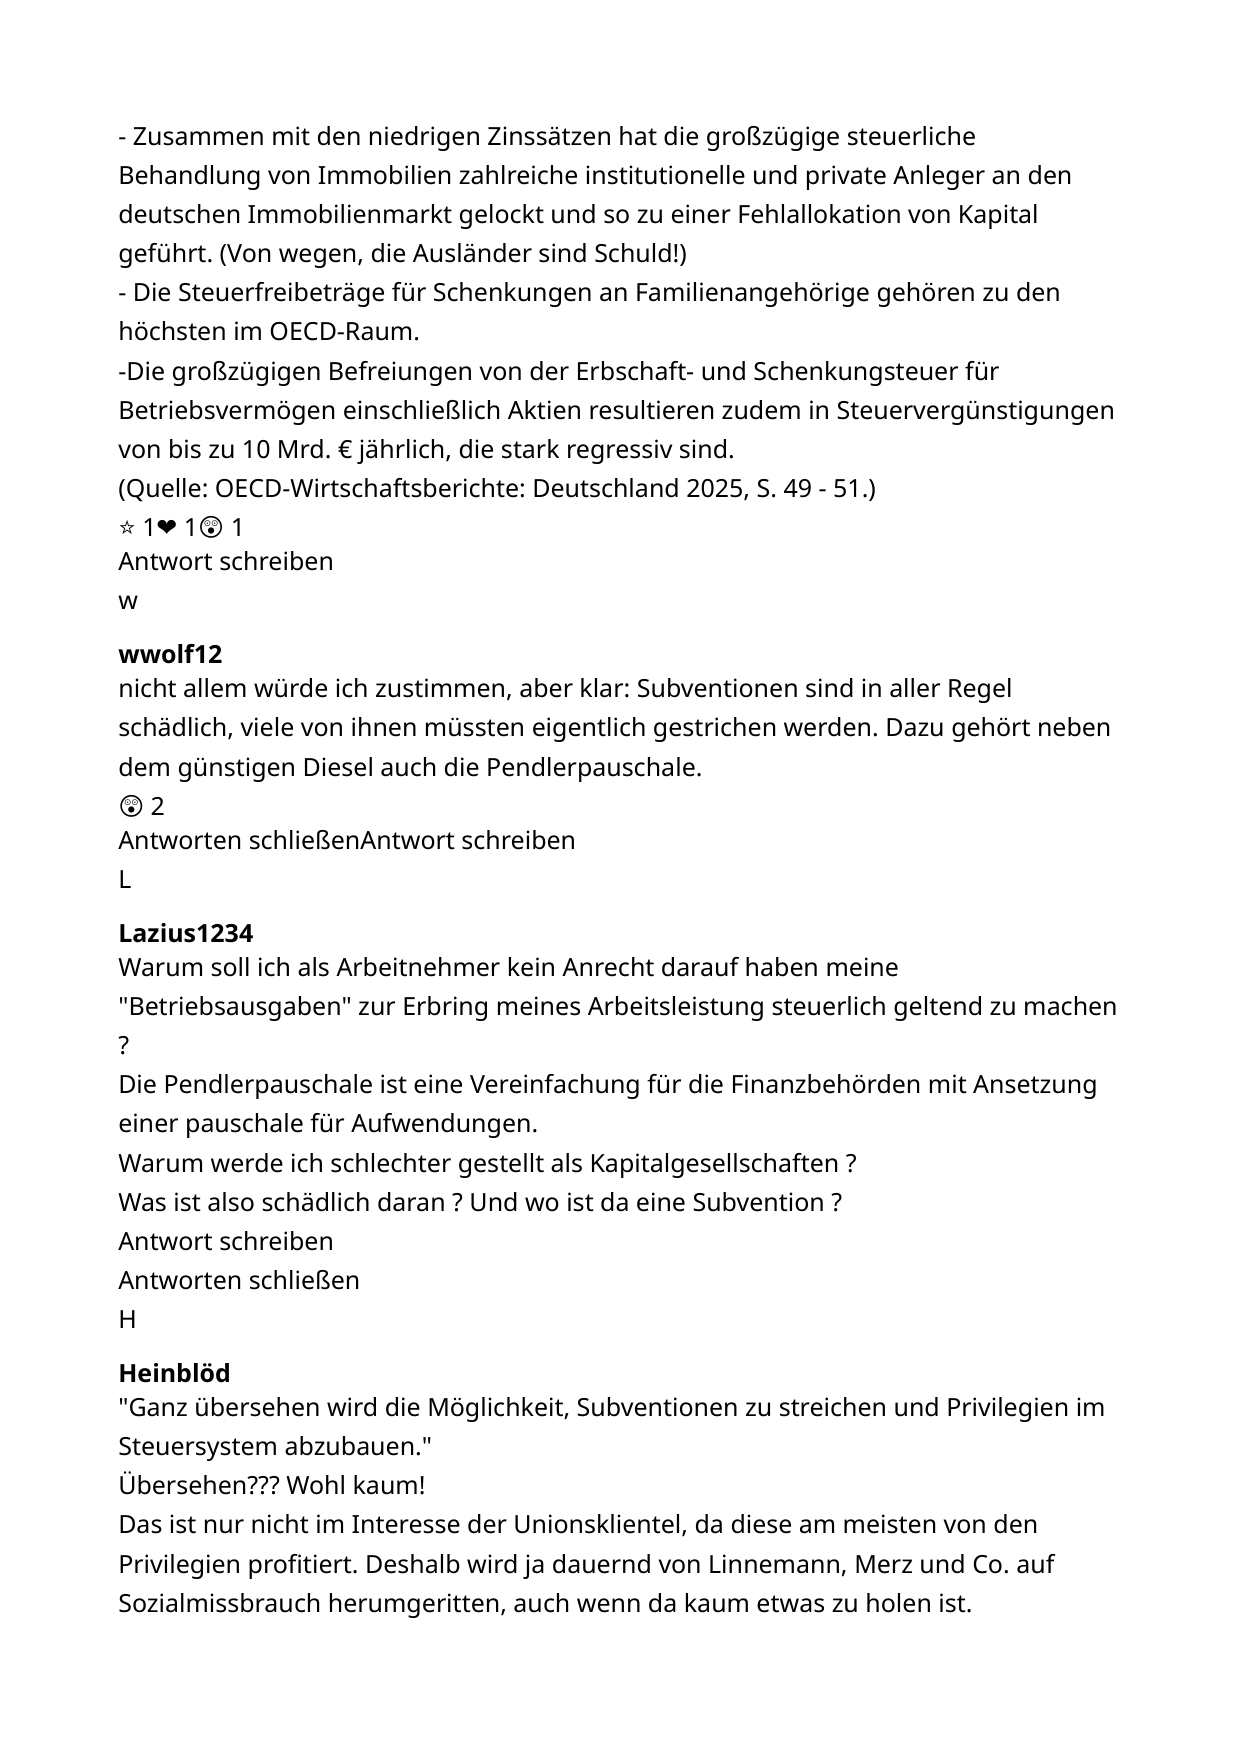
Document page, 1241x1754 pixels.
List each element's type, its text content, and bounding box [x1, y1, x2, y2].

text (Quelle: OECD-Wirtschaftsberichte: Deutschland 2025, S. 49 - 51.) [118, 471, 1122, 505]
subtitle wwolf12 [118, 637, 1122, 671]
text Antwort schreiben [118, 544, 1122, 578]
text "Ganz übersehen wird die Möglichkeit, Subventionen zu streichen und Privilegien im Steuersystem abzubauen." [118, 1390, 1122, 1463]
text - Zusammen mit den niedrigen Zinssätzen hat die großzügige steuerliche Behandlung von Immobilien zahlreiche institutionelle und private Anleger an den deutschen Immobilienmarkt gelockt und so zu einer Fehlallokation von Kapital geführt. (Von wegen, die Ausländer sind Schuld!) [118, 118, 1122, 270]
text Übersehen??? Wohl kaum! [118, 1468, 1122, 1502]
text -Die großzügigen Befreiungen von der Erbschaft- und Schenkungsteuer für Betriebsvermögen einschließlich Aktien resultieren zudem in Steuervergünstigungen von bis zu 10 Mrd. € jährlich, die stark regressiv sind. [118, 353, 1122, 466]
text nicht allem würde ich zustimmen, aber klar: Subventionen sind in aller Regel schädlich, viele von ihnen müssten eigentlich gestrichen werden. Dazu gehört neben dem günstigen Diesel auch die Pendlerpauschale. [118, 671, 1122, 783]
text 😲 2 [118, 788, 1122, 822]
subtitle Heinblöd [118, 1356, 1122, 1390]
text w [118, 583, 1122, 617]
text L [118, 862, 1122, 896]
text ⭐️ 1❤️ 1😲 1 [118, 510, 1122, 544]
text - Die Steuerfreibeträge für Schenkungen an Familienangehörige gehören zu den höchsten im OECD-Raum. [118, 275, 1122, 348]
text Antworten schließenAntwort schreiben [118, 822, 1122, 856]
text Was ist also schädlich daran ? Und wo ist da eine Subvention ? [118, 1184, 1122, 1218]
text Das ist nur nicht im Interesse der Unionsklientel, da diese am meisten von den Privilegien profitiert. Deshalb wird ja dauernd von Linnemann, Merz und Co. auf Sozialmissbrauch herumgeritten, auch wenn da kaum etwas zu holen ist. [118, 1507, 1122, 1619]
subtitle Lazius1234 [118, 915, 1122, 949]
text Antworten schließen [118, 1263, 1122, 1297]
text H [118, 1302, 1122, 1336]
text Warum soll ich als Arbeitnehmer kein Anrecht darauf haben meine "Betriebsausgaben" zur Erbring meines Arbeitsleistung steuerlich geltend zu machen ? [118, 949, 1122, 1062]
text Warum werde ich schlechter gestellt als Kapitalgesellschaften ? [118, 1145, 1122, 1179]
text Die Pendlerpauschale ist eine Vereinfachung für die Finanzbehörden mit Ansetzung einer pauschale für Aufwendungen. [118, 1067, 1122, 1140]
text Antwort schreiben [118, 1223, 1122, 1258]
